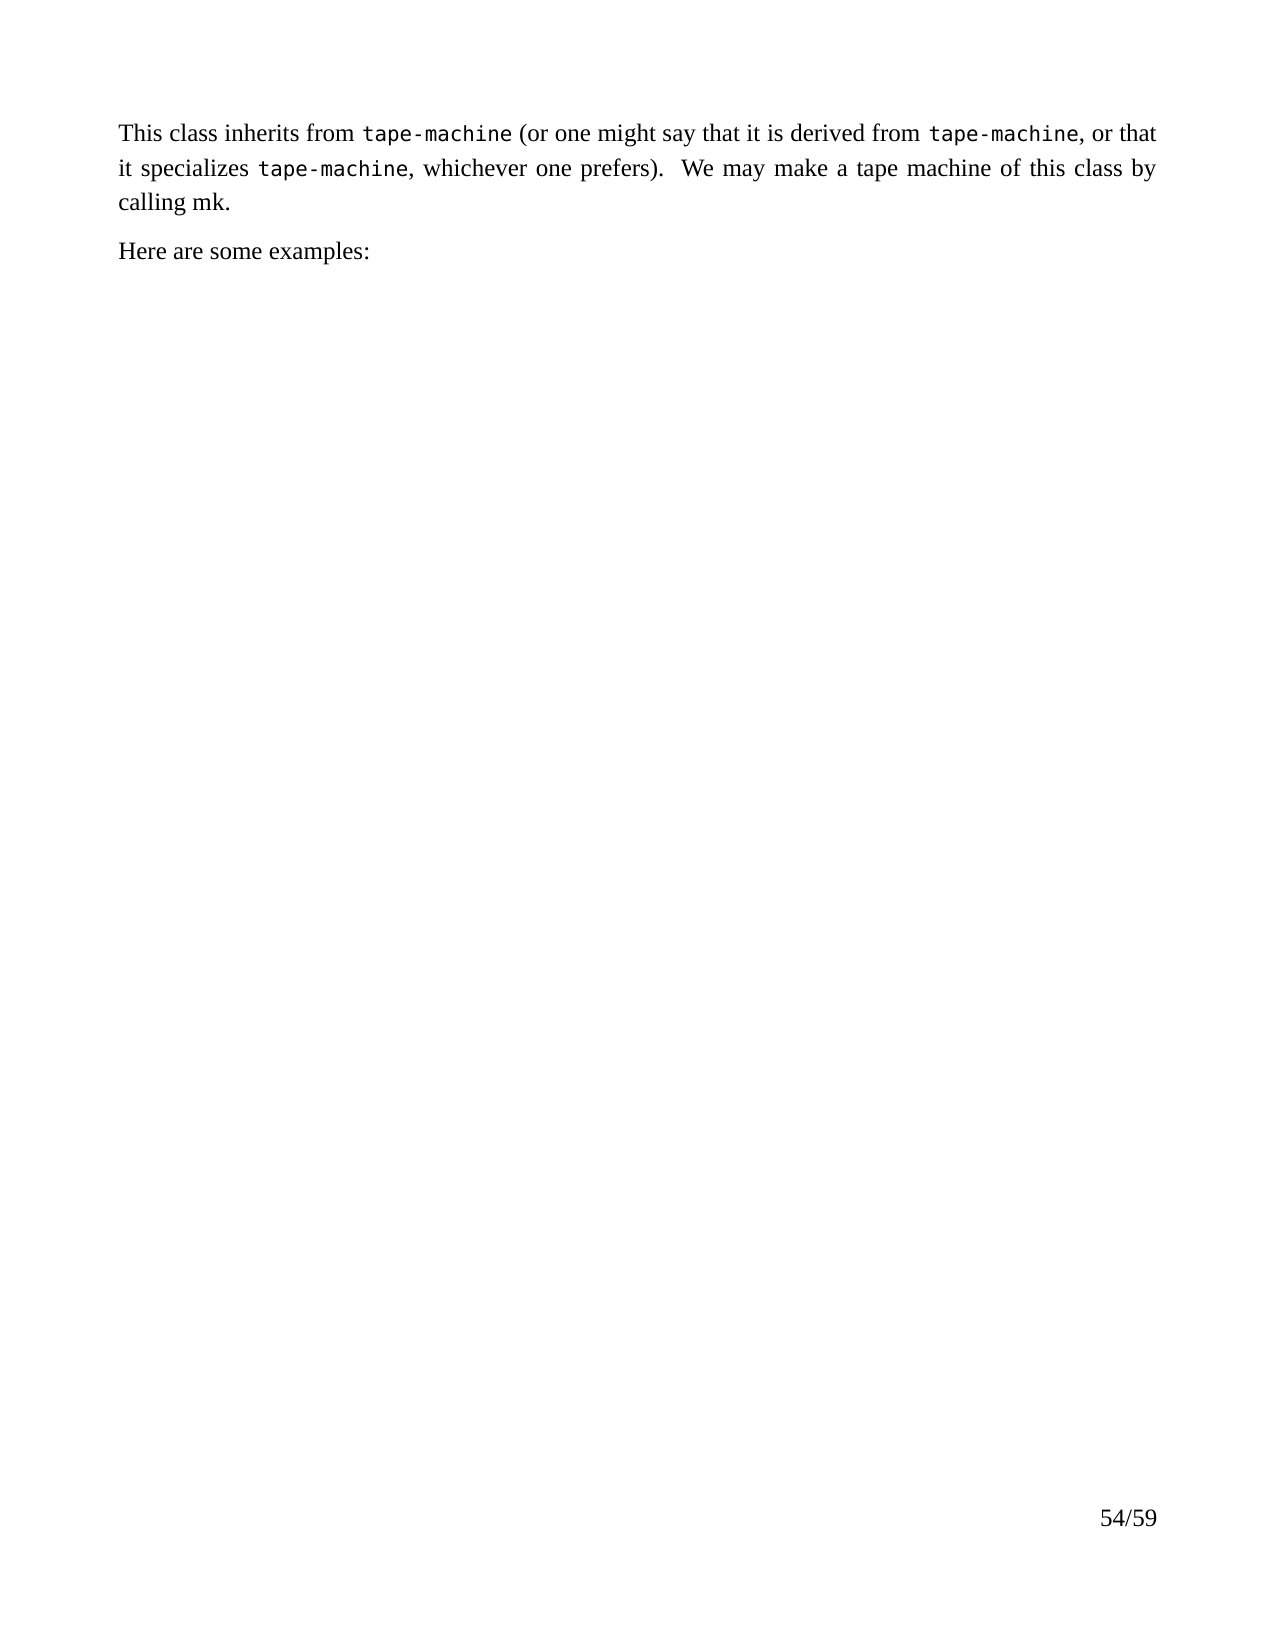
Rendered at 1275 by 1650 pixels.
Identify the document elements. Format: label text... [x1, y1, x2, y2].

text Here are some examples: [118, 236, 1157, 265]
text This class inherits from tape-machine (or one might say that it is derived from tape-machine, or that it specializes tape-machine, whichever one prefers). We may make a tape machine of this class by calling mk. [118, 118, 1157, 216]
